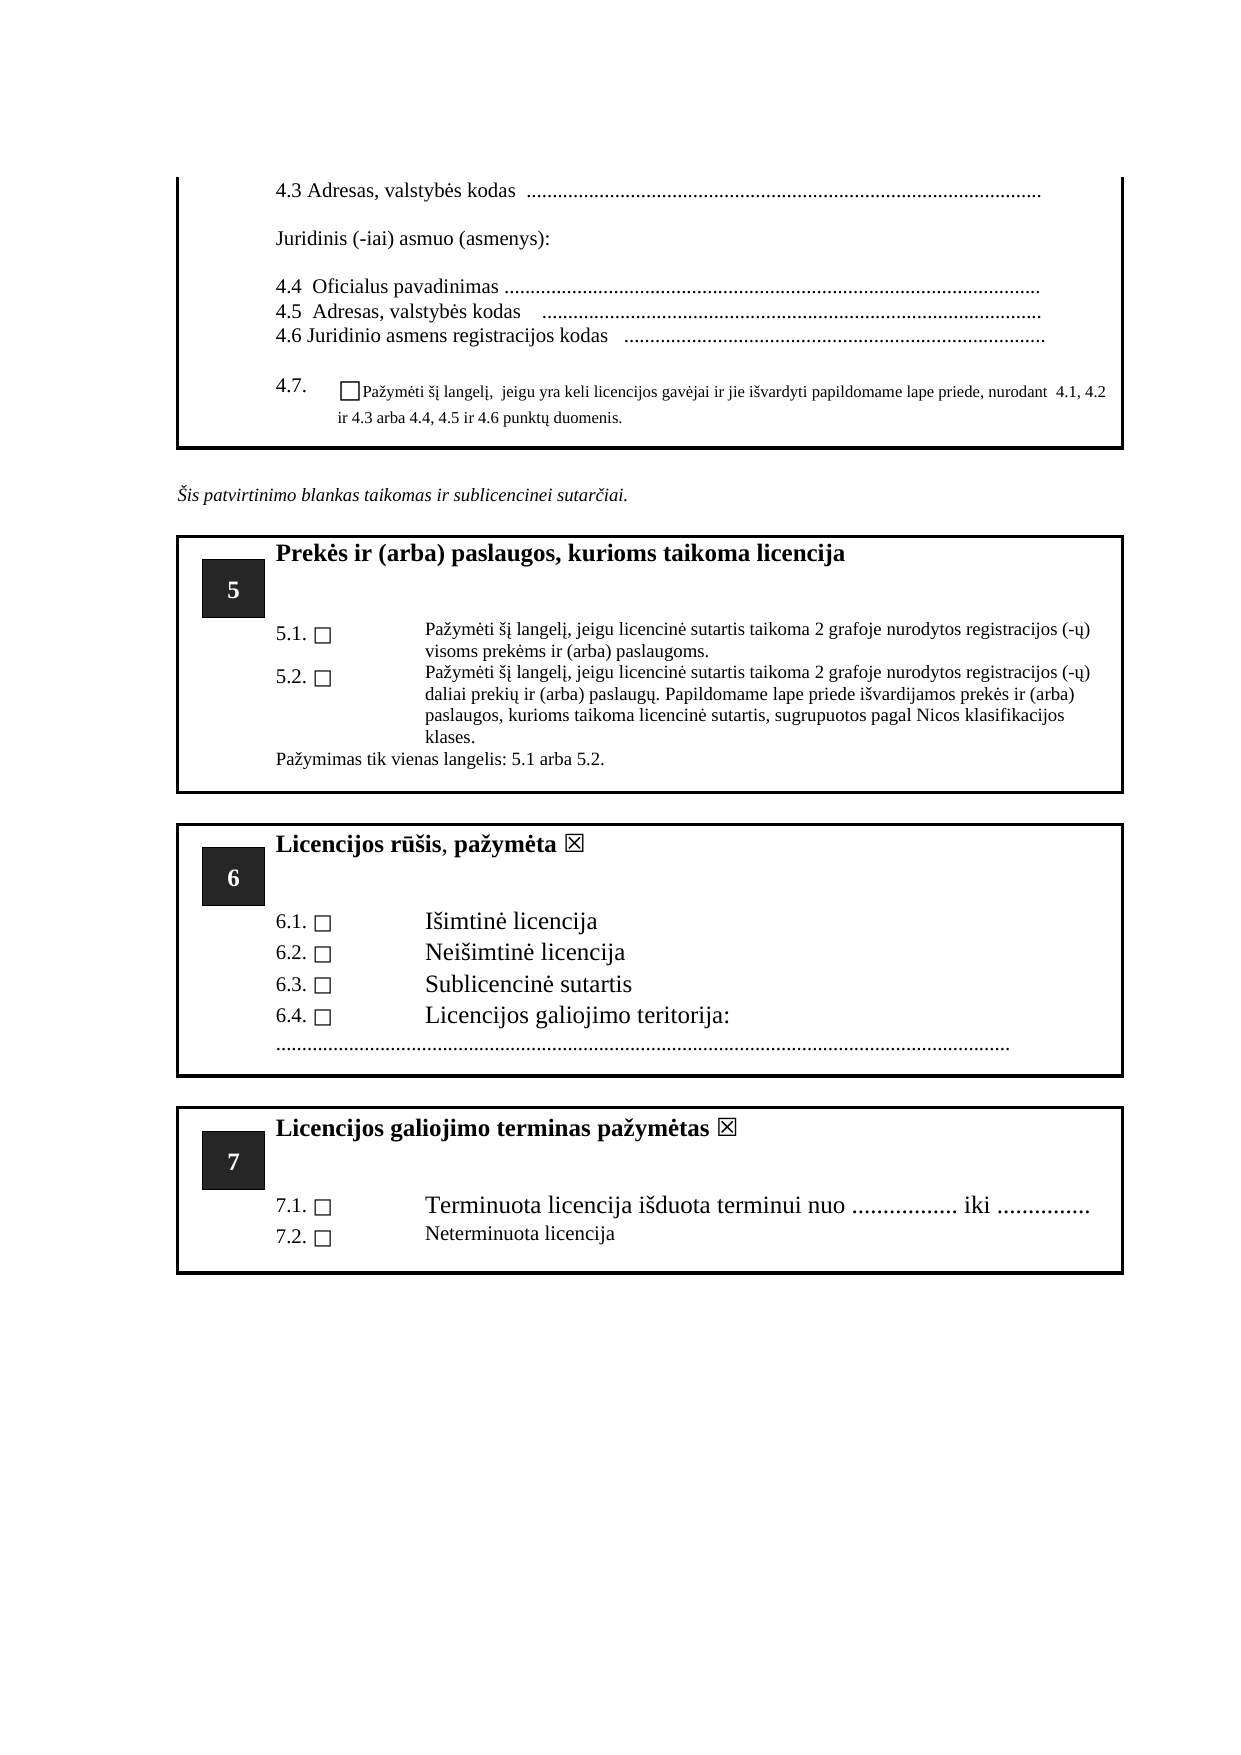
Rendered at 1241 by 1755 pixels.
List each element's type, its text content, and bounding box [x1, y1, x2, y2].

table_header [202, 826, 264, 847]
table_cell [479, 772, 693, 791]
table_cell 7.2. ⬜ [264, 1221, 413, 1252]
table_cell [202, 1031, 264, 1055]
table_cell [693, 1055, 907, 1074]
table_cell [179, 1252, 202, 1271]
table_cell [179, 748, 202, 772]
table_cell [179, 1189, 202, 1221]
table_cell 6.2. ⬜ [264, 938, 413, 969]
table_cell [264, 427, 479, 446]
table_cell [202, 748, 264, 772]
table_cell 6 [203, 848, 264, 905]
table_cell [264, 1055, 479, 1074]
table_cell [479, 1252, 693, 1271]
table_cell 5 [203, 560, 264, 617]
table_cell Neterminuota licencija [414, 1221, 1121, 1252]
table_cell [179, 847, 202, 905]
table_cell [479, 1055, 693, 1074]
table_cell 6.1. ⬜ [264, 905, 413, 937]
table_cell [1064, 748, 1121, 772]
table_cell [179, 1031, 202, 1055]
table_cell [908, 1055, 1121, 1074]
table_cell [202, 661, 264, 747]
table_cell Sublicencinė sutartis [414, 969, 1121, 1000]
table_cell [479, 427, 693, 446]
table_cell [202, 618, 264, 661]
table_cell [179, 969, 202, 1000]
table_cell [693, 772, 907, 791]
table_cell 7.1. ⬜ [264, 1189, 413, 1221]
table_cell Pažymėti šį langelį, jeigu licencinė sutartis taikoma 2 grafoje nurodytos registracijos (-ų) daliai prekių ir (arba) paslaugų. Papildomame lape priede išvardijamos prekės ir (arba) paslaugos, kurioms taikoma licencinė sutartis, sugrupuotos pagal Nicos klasifikacijos klases. [414, 661, 1121, 747]
table_header [202, 1109, 264, 1131]
table_cell 5.1. ⬜ [264, 617, 413, 661]
table_cell [179, 661, 202, 747]
table_cell [179, 1221, 202, 1252]
table_cell [202, 177, 264, 371]
table_header [179, 1109, 202, 1131]
table_cell 4.3 Adresas, valstybės kodas ................................................................................................... Juridinis (-iai) asmuo (asmenys): 4.4 Oficialus pavadinimas ....................................................................................................... 4.5 Adresas, valstybės kodas ................................................................................................ 4.6 Juridinio asmens registracijos kodas ................................................................................. [264, 177, 1121, 371]
table_cell [908, 427, 1121, 446]
table_cell 6.4. ⬜ [264, 1000, 413, 1031]
text Šis patvirtinimo blankas taikomas ir sublicencinei sutarčiai. [177, 484, 1181, 506]
table_cell [1064, 1031, 1121, 1055]
table_cell Pažymėti šį langelį, jeigu licencinė sutartis taikoma 2 grafoje nurodytos registracijos (-ų) visoms prekėms ir (arba) paslaugoms. [414, 617, 1121, 661]
table_cell 4.7. [264, 371, 326, 427]
table_cell [179, 559, 202, 617]
table_cell [264, 1252, 479, 1271]
table_cell [179, 905, 202, 937]
table_header Licencijos rūšis, pažymėta ☒ [264, 826, 1121, 905]
table_cell [179, 1000, 202, 1031]
table_cell [202, 772, 264, 791]
table_header [202, 538, 264, 559]
table_cell [179, 371, 202, 427]
table_cell [202, 1252, 264, 1271]
table_header [179, 826, 202, 847]
table_cell [264, 772, 479, 791]
table_cell [908, 772, 1121, 791]
table_cell [179, 938, 202, 969]
table_cell [179, 617, 202, 661]
table_cell ⬜Pažymėti šį langelį, jeigu yra keli licencijos gavėjai ir jie išvardyti papildomame lape priede, nurodant 4.1, 4.2 ir 4.3 arba 4.4, 4.5 ir 4.6 punktų duomenis. [326, 371, 1121, 427]
table_cell [202, 1000, 264, 1031]
table_cell [202, 1055, 264, 1074]
table_cell Pažymimas tik vienas langelis: 5.1 arba 5.2. [264, 748, 1063, 772]
table_cell [179, 427, 202, 446]
table_cell [179, 1131, 202, 1189]
table_cell [202, 371, 264, 427]
table_cell [908, 1252, 1121, 1271]
table_cell [693, 1252, 907, 1271]
table_cell Neišimtinė licencija [414, 938, 1121, 969]
table_cell [202, 1221, 264, 1252]
table_cell [202, 1190, 264, 1221]
table_cell [179, 1055, 202, 1074]
table_header [179, 538, 202, 559]
table_cell Terminuota licencija išduota terminui nuo ................. iki ............... [414, 1189, 1121, 1221]
table_cell [202, 427, 264, 446]
table_cell 6.3. ⬜ [264, 969, 413, 1000]
table_cell [179, 177, 202, 371]
table_cell [202, 969, 264, 1000]
table_cell [693, 427, 907, 446]
table_cell [202, 906, 264, 937]
table_cell ............................................................................................................................................. [264, 1031, 1063, 1055]
table_header Licencijos galiojimo terminas pažymėtas ☒ [264, 1109, 1121, 1189]
table_cell Licencijos galiojimo teritorija: [414, 1000, 1121, 1031]
table_cell 5.2. ⬜ [264, 661, 413, 747]
table_cell [179, 772, 202, 791]
table_header Prekės ir (arba) paslaugos, kurioms taikoma licencija [264, 538, 1121, 617]
table_cell Išimtinė licencija [414, 905, 1121, 937]
table_cell 7 [203, 1132, 264, 1189]
table_cell [202, 938, 264, 969]
